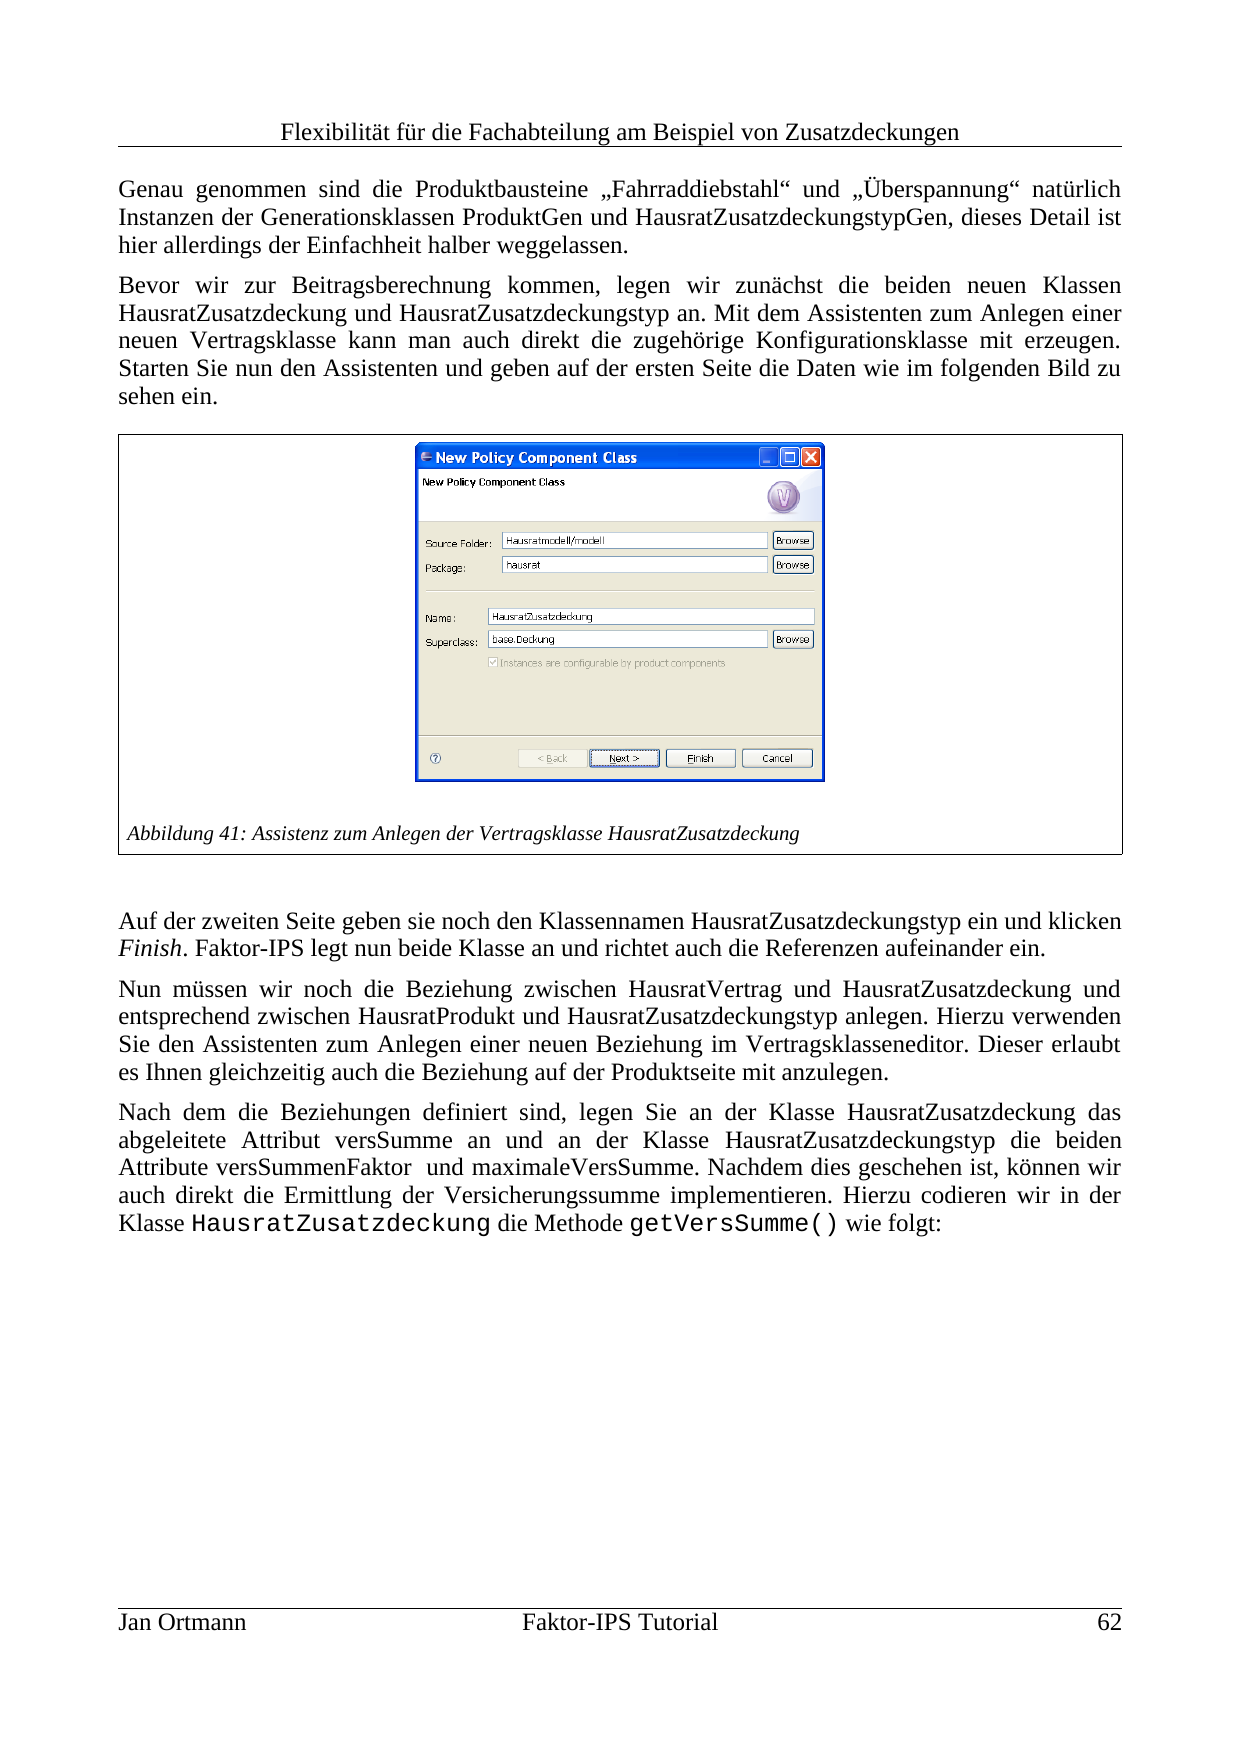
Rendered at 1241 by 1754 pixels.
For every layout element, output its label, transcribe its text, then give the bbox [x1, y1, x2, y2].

text Abbildung 41: Assistenz zum Anlegen der Vertragsklasse HausratZusatzdeckung [127, 822, 1113, 845]
text Nun müssen wir noch die Beziehung zwischen HausratVertrag und HausratZusatzdeckung und entsprechend zwischen HausratProdukt und HausratZusatzdeckungstyp anlegen. Hierzu verwenden Sie den Assistenten zum Anlegen einer neuen Beziehung im Vertragsklasseneditor. Dieser erlaubt es Ihnen gleichzeitig auch die Beziehung auf der Produktseite mit anzulegen. [118, 975, 1122, 1086]
text Auf der zweiten Seite geben sie noch den Klassennamen HausratZusatzdeckungstyp ein und klicken Finish. Faktor-IPS legt nun beide Klasse an und richtet auch die Referenzen aufeinander ein. [118, 907, 1122, 962]
text Genau genommen sind die Produktbausteine „Fahrraddiebstahl“ und „Überspannung“ natürlich Instanzen der Generationsklassen ProduktGen und HausratZusatzdeckungstypGen, dieses Detail ist hier allerdings der Einfachheit halber weggelassen. [118, 175, 1122, 258]
text Bevor wir zur Beitragsberechnung kommen, legen wir zunächst die beiden neuen Klassen HausratZusatzdeckung und HausratZusatzdeckungstyp an. Mit dem Assistenten zum Anlegen einer neuen Vertragsklasse kann man auch direkt die zugehörige Konfigurationsklasse mit erzeugen. Starten Sie nun den Assistenten und geben auf der ersten Seite die Daten wie im folgenden Bild zu sehen ein. [118, 271, 1122, 409]
text Nach dem die Beziehungen definiert sind, legen Sie an der Klasse HausratZusatzdeckung das abgeleitete Attribut versSumme an und an der Klasse HausratZusatzdeckungstyp die beiden Attribute versSummenFaktor und maximaleVersSumme. Nachdem dies geschehen ist, können wir auch direkt die Ermittlung der Versicherungssumme implementieren. Hierzu codieren wir in der Klasse HausratZusatzdeckung die Methode getVersSumme() wie folgt: [118, 1098, 1122, 1239]
picture [415, 442, 825, 782]
